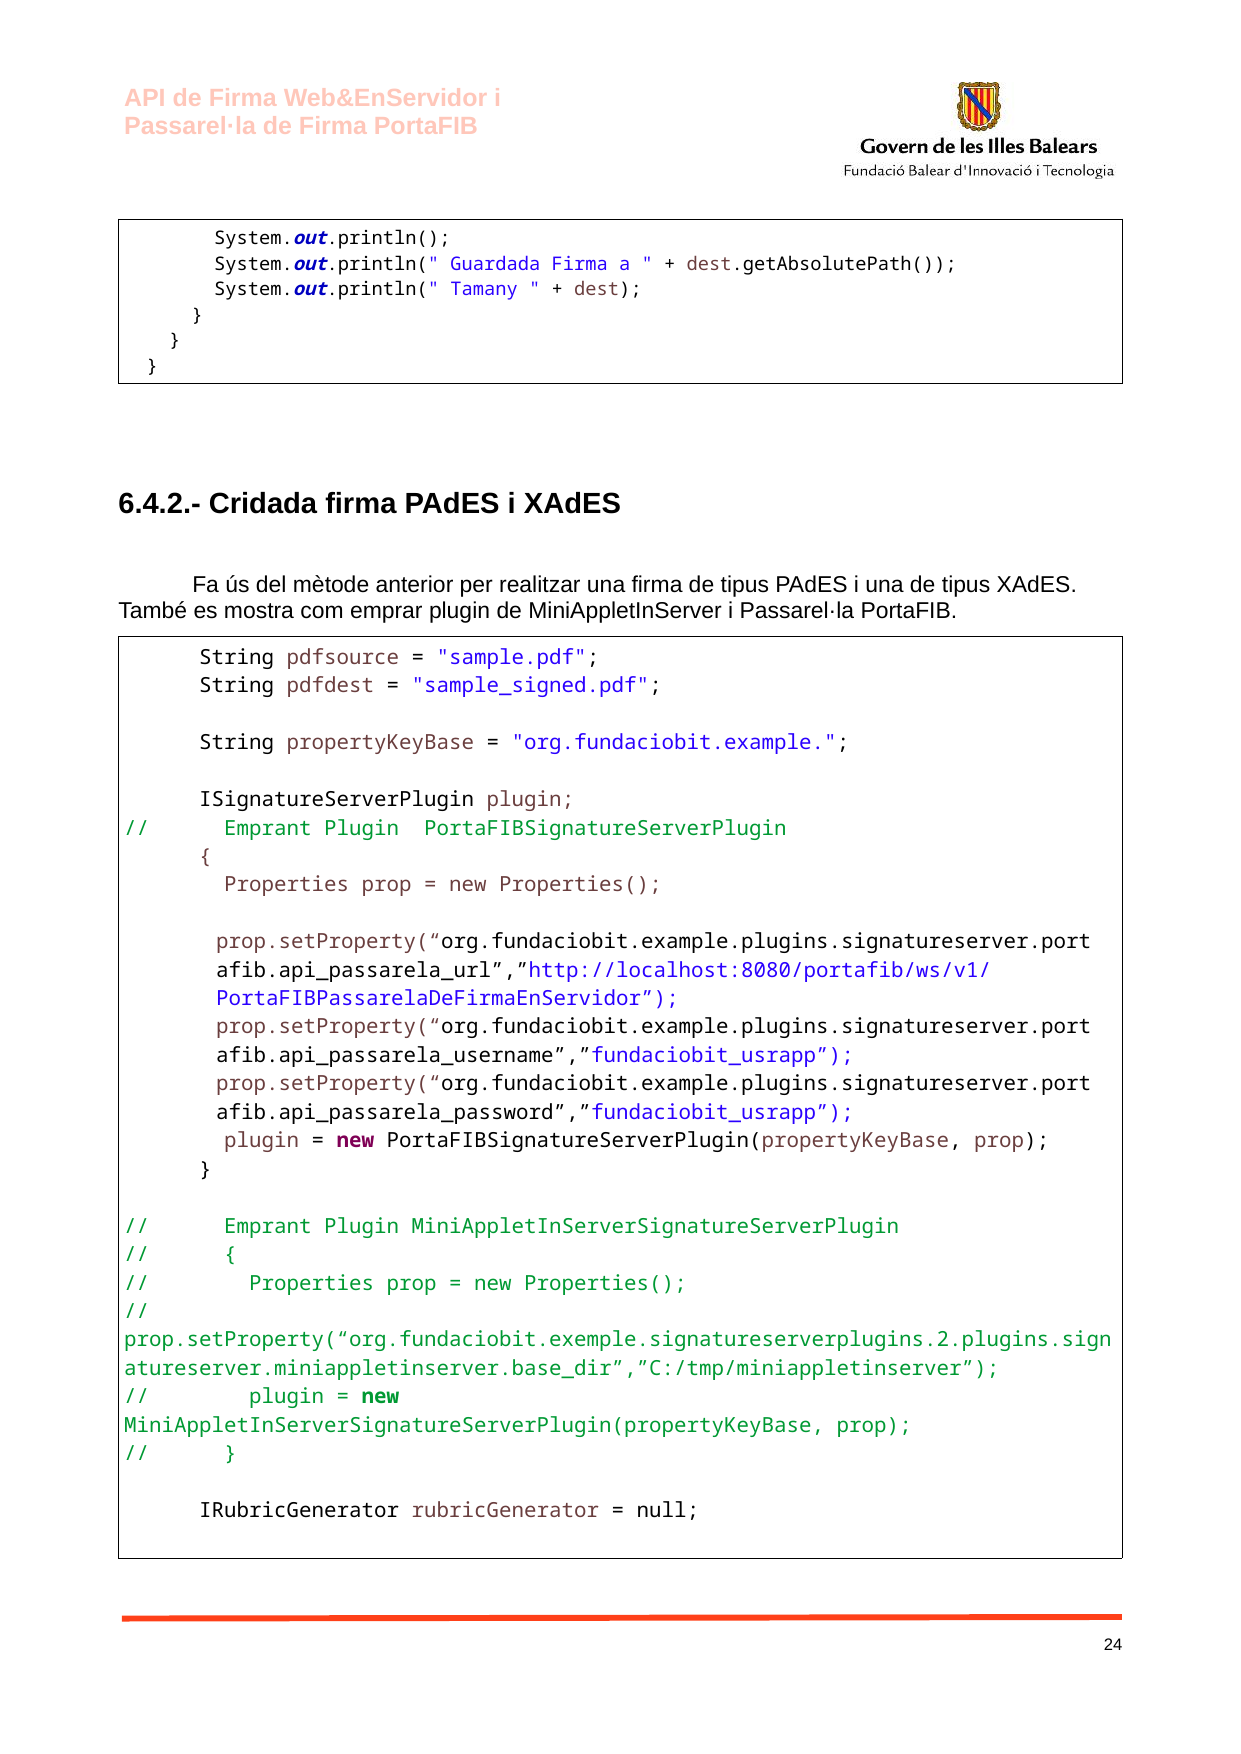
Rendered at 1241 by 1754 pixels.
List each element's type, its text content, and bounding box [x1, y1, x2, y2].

table_header String pdfsource = "sample.pdf"; String pdfdest = "sample_signed.pdf"; String propertyKeyBase = "org.fundaciobit.example."; ISignatureServerPlugin plugin; // Emprant Plugin PortaFIBSignatureServerPlugin { Properties prop = new Properties(); prop.setProperty(“org.fundaciobit.example.plugins.signatureserver.portafib.api_passarela_url”,”http://localhost:8080/portafib/ws/v1/PortaFIBPassarelaDeFirmaEnServidor”); prop.setProperty(“org.fundaciobit.example.plugins.signatureserver.portafib.api_passarela_username”,”fundaciobit_usrapp”); prop.setProperty(“org.fundaciobit.example.plugins.signatureserver.portafib.api_passarela_password”,”fundaciobit_usrapp”); plugin = new PortaFIBSignatureServerPlugin(propertyKeyBase, prop); } // Emprant Plugin MiniAppletInServerSignatureServerPlugin // { // Properties prop = new Properties(); // prop.setProperty(“org.fundaciobit.exemple.signatureserverplugins.2.plugins.signatureserver.miniappletinserver.base_dir”,”C:/tmp/miniappletinserver”); // plugin = new MiniAppletInServerSignatureServerPlugin(propertyKeyBase, prop); // } IRubricGenerator rubricGenerator = null; [119, 637, 1122, 1558]
subtitle Cridada firma PAdES i XAdES [118, 486, 1122, 519]
table_header System.out.println(); System.out.println(" Guardada Firma a " + dest.getAbsolutePath()); System.out.println(" Tamany " + dest); } } } [119, 220, 1122, 383]
text Fa ús del mètode anterior per realitzar una firma de tipus PAdES i una de tipus XAdES. També es mostra com emprar plugin de MiniAppletInServer i Passarel·la PortaFIB. [118, 571, 1122, 624]
picture [840, 82, 1117, 179]
